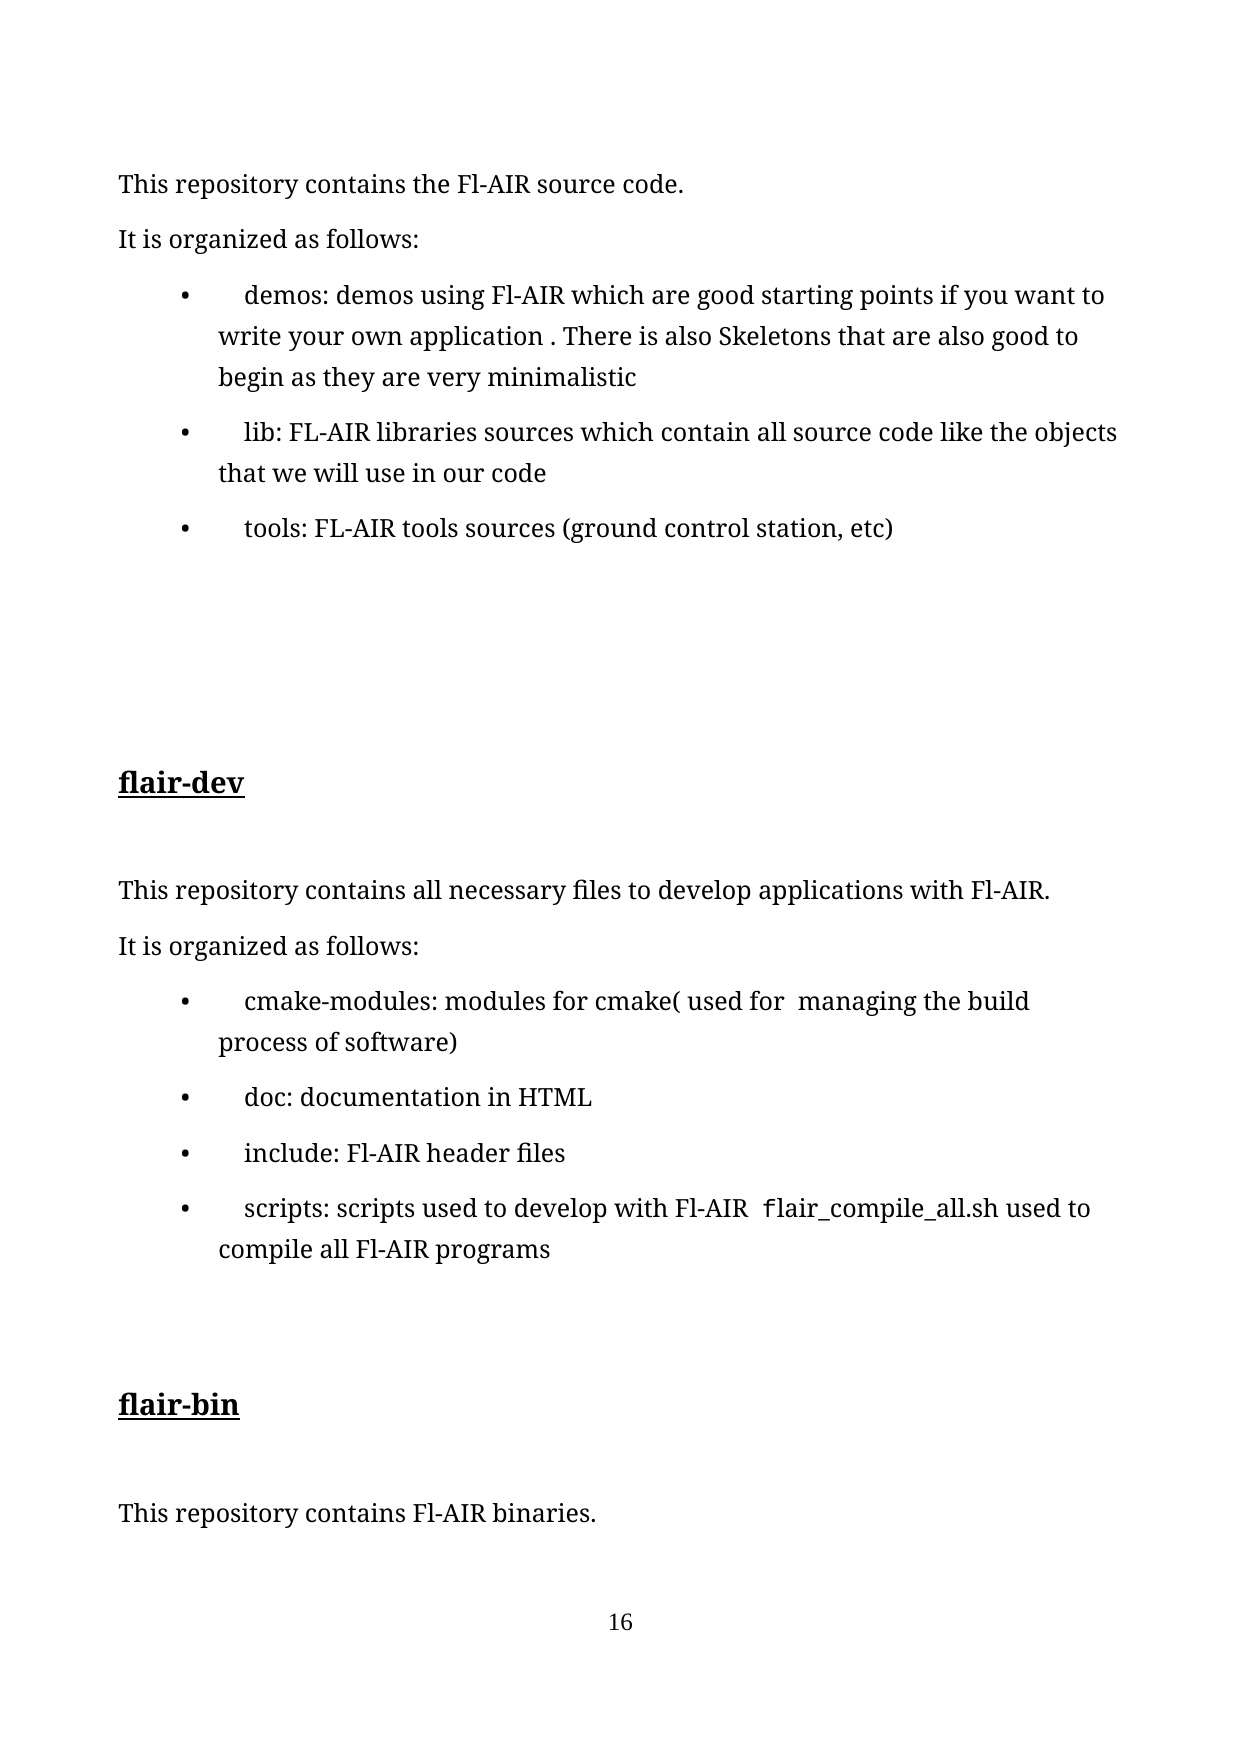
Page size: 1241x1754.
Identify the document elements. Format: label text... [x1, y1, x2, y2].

text This repository contains all necessary files to develop applications with Fl-AIR. [118, 873, 1122, 907]
list scripts: scripts used to develop with Fl-AIR flair_compile_all.sh used to compile all Fl-AIR programs [181, 1191, 1122, 1266]
text It is organized as follows: [118, 222, 1122, 256]
text flair-dev [118, 762, 1122, 802]
list cmake-modules: modules for cmake( used for managing the build process of software) [181, 984, 1122, 1059]
list tools: FL-AIR tools sources (ground control station, etc) [181, 511, 1122, 545]
list doc: documentation in HTML [181, 1080, 1122, 1114]
list include: Fl-AIR header files [181, 1136, 1122, 1169]
text This repository contains the Fl-AIR source code. [118, 167, 1122, 201]
text It is organized as follows: [118, 928, 1122, 962]
list demos: demos using Fl-AIR which are good starting points if you want to write your own application . There is also Skeletons that are also good to begin as they are very minimalistic [181, 278, 1122, 393]
text This repository contains Fl-AIR binaries. [118, 1496, 1122, 1529]
list lib: FL-AIR libraries sources which contain all source code like the objects that we will use in our code [181, 415, 1122, 489]
text flair-bin [118, 1385, 1122, 1424]
